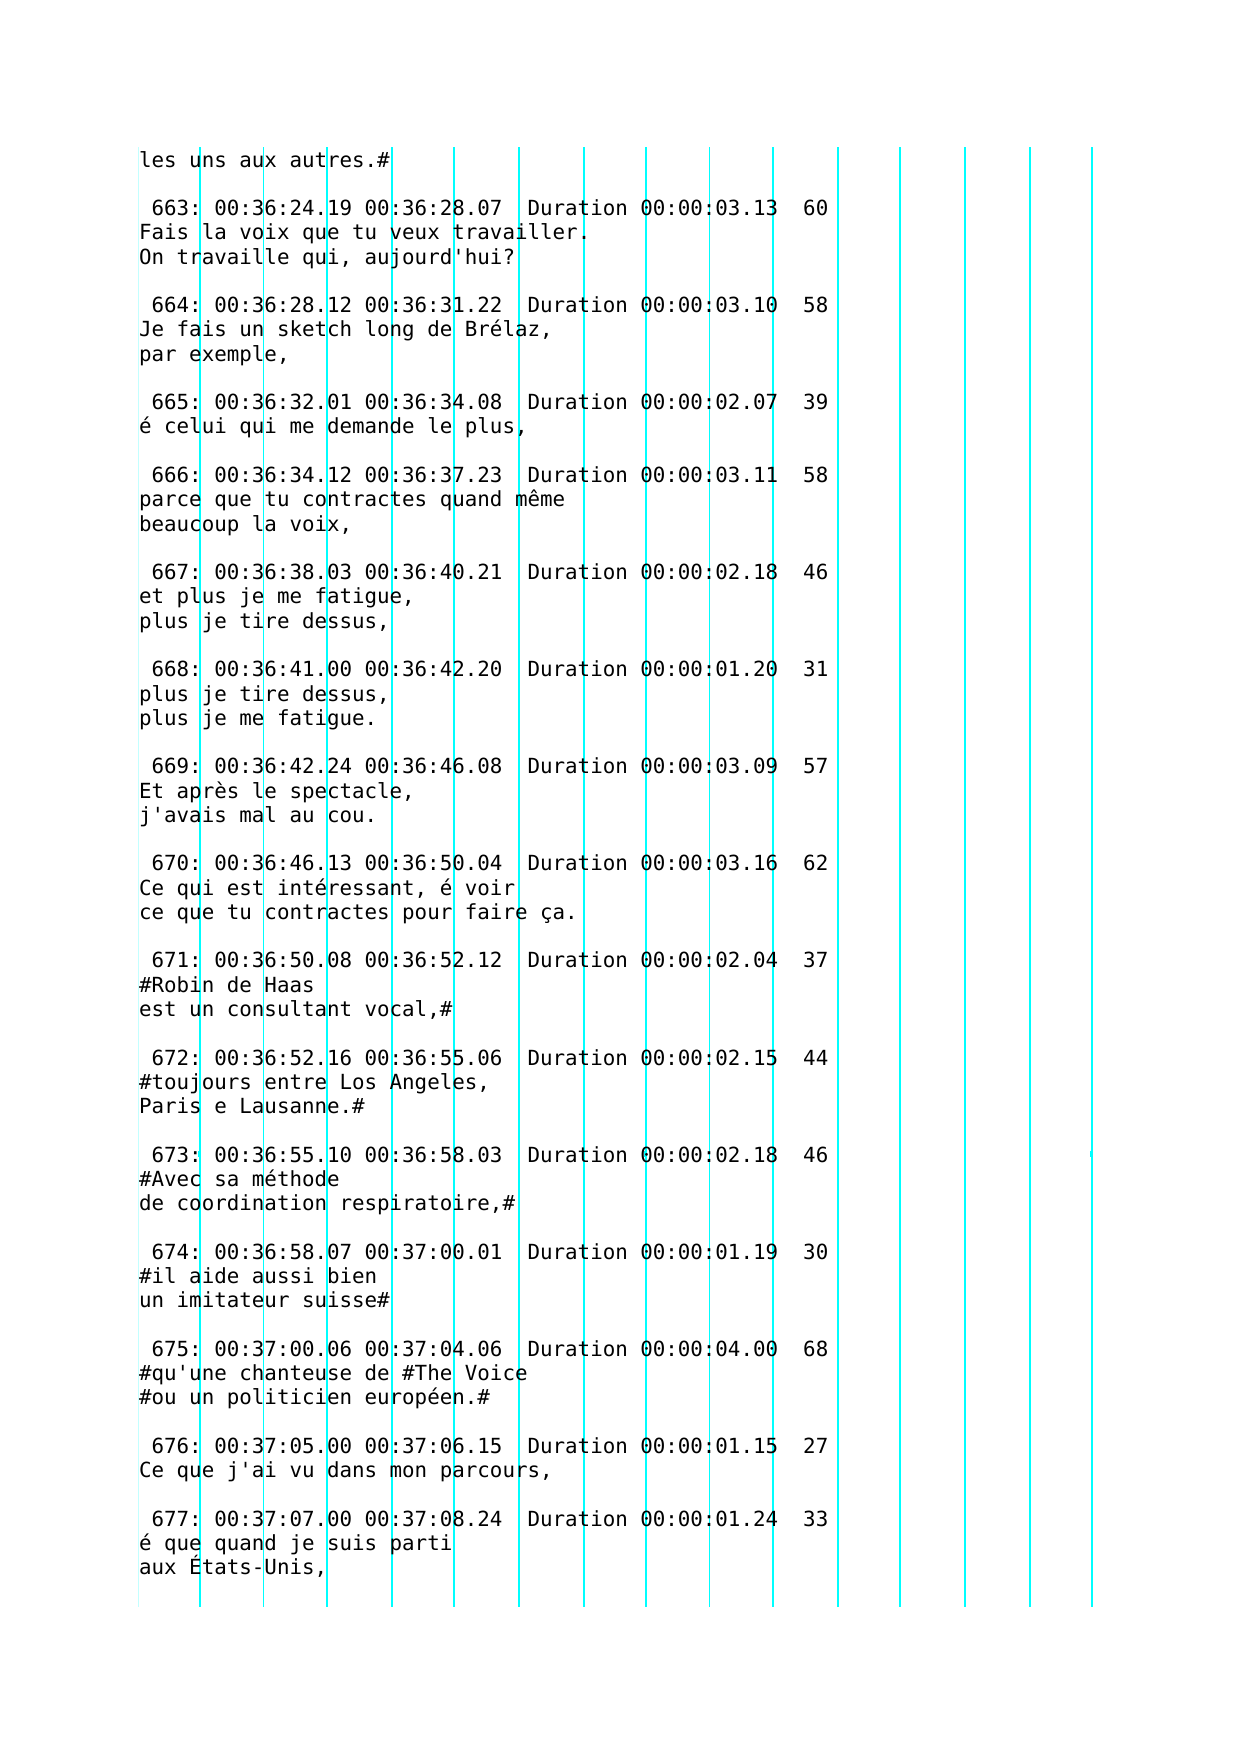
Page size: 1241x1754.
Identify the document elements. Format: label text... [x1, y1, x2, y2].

text un imitateur suisse# [139, 1288, 1101, 1313]
text les uns aux autres.# [139, 148, 1101, 172]
text Je fais un sketch long de Brélaz, [139, 317, 1101, 342]
text é celui qui me demande le plus, [139, 414, 1101, 439]
text et plus je me fatigue, [139, 584, 1101, 609]
text #toujours entre Los Angeles, [139, 1070, 1101, 1094]
text 671: 00:36:50.08 00:36:52.12 Duration 00:00:02.04 37 [139, 948, 1101, 973]
text Et après le spectacle, [139, 779, 1101, 803]
text 677: 00:37:07.00 00:37:08.24 Duration 00:00:01.24 33 [139, 1507, 1101, 1531]
text 670: 00:36:46.13 00:36:50.04 Duration 00:00:03.16 62 [139, 851, 1101, 876]
text beaucoup la voix, [139, 512, 1101, 536]
text plus je tire dessus, [139, 609, 1101, 633]
text de coordination respiratoire,# [139, 1191, 1101, 1216]
text plus je tire dessus, [139, 682, 1101, 706]
text ce que tu contractes pour faire ça. [139, 900, 1101, 924]
text 669: 00:36:42.24 00:36:46.08 Duration 00:00:03.09 57 [139, 754, 1101, 779]
text #Avec sa méthode [139, 1167, 1101, 1191]
text #qu'une chanteuse de #The Voice [139, 1361, 1101, 1385]
text #ou un politicien européen.# [139, 1385, 1101, 1410]
text Ce que j'ai vu dans mon parcours, [139, 1458, 1101, 1482]
text Fais la voix que tu veux travailler. [139, 220, 1101, 245]
text 664: 00:36:28.12 00:36:31.22 Duration 00:00:03.10 58 [139, 293, 1101, 317]
text 672: 00:36:52.16 00:36:55.06 Duration 00:00:02.15 44 [139, 1046, 1101, 1070]
text 668: 00:36:41.00 00:36:42.20 Duration 00:00:01.20 31 [139, 657, 1101, 682]
text 673: 00:36:55.10 00:36:58.03 Duration 00:00:02.18 46 [139, 1143, 1101, 1167]
text 663: 00:36:24.19 00:36:28.07 Duration 00:00:03.13 60 [139, 196, 1101, 220]
text é que quand je suis parti [139, 1531, 1101, 1555]
text est un consultant vocal,# [139, 997, 1101, 1021]
text aux États-Unis, [139, 1555, 1101, 1579]
text 665: 00:36:32.01 00:36:34.08 Duration 00:00:02.07 39 [139, 390, 1101, 414]
text Ce qui est intéressant, é voir [139, 876, 1101, 900]
text 674: 00:36:58.07 00:37:00.01 Duration 00:00:01.19 30 [139, 1240, 1101, 1264]
text parce que tu contractes quand même [139, 487, 1101, 512]
text j'avais mal au cou. [139, 803, 1101, 827]
text 675: 00:37:00.06 00:37:04.06 Duration 00:00:04.00 68 [139, 1337, 1101, 1361]
text 667: 00:36:38.03 00:36:40.21 Duration 00:00:02.18 46 [139, 560, 1101, 584]
text plus je me fatigue. [139, 706, 1101, 730]
picture [138, 147, 1102, 1607]
text 676: 00:37:05.00 00:37:06.15 Duration 00:00:01.15 27 [139, 1434, 1101, 1458]
text On travaille qui, aujourd'hui? [139, 245, 1101, 269]
text #Robin de Haas [139, 973, 1101, 997]
text Paris e Lausanne.# [139, 1094, 1101, 1118]
text #il aide aussi bien [139, 1264, 1101, 1288]
text 666: 00:36:34.12 00:36:37.23 Duration 00:00:03.11 58 [139, 463, 1101, 487]
text par exemple, [139, 342, 1101, 366]
